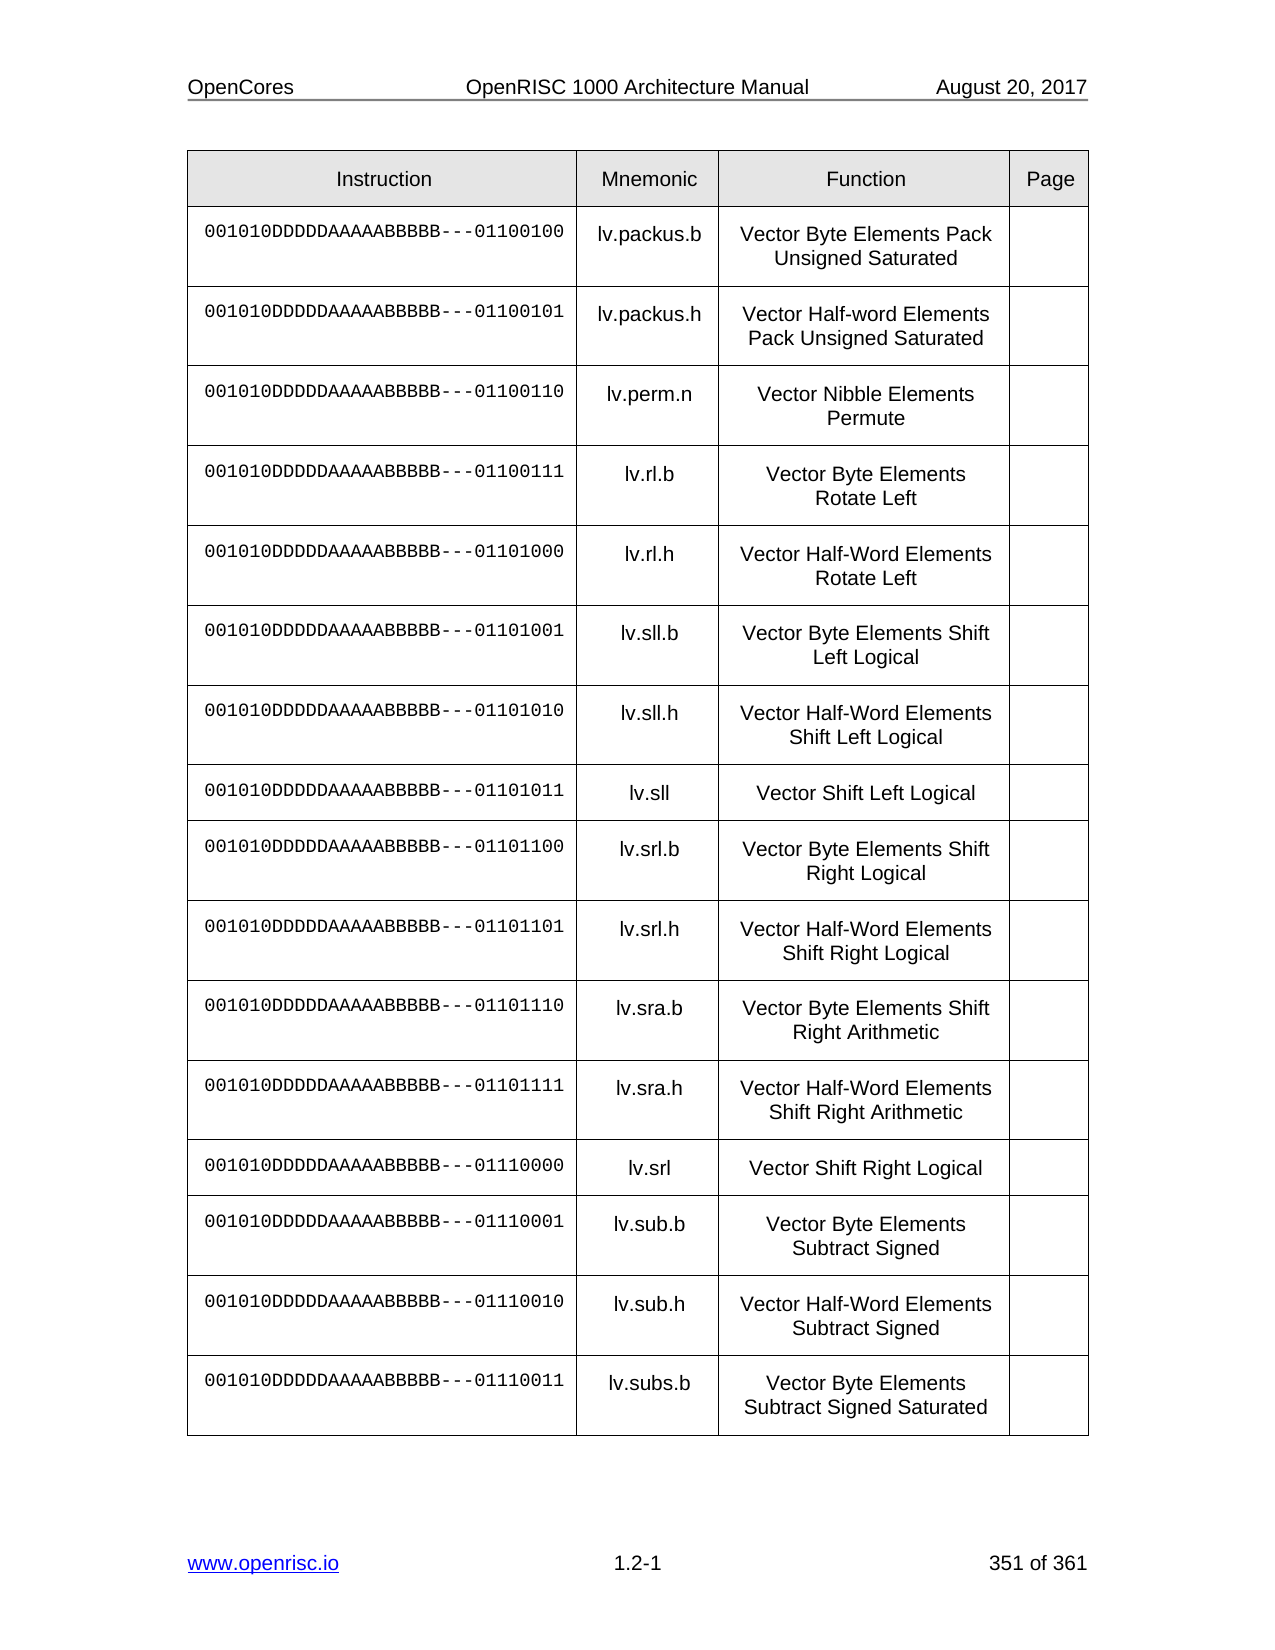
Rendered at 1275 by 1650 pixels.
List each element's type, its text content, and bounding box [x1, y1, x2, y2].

table_cell [1010, 686, 1088, 764]
table_header Page [1010, 151, 1088, 206]
table_cell [1010, 1276, 1088, 1355]
table_cell Vector Half-Word Elements Rotate Left [719, 526, 1009, 605]
table_cell lv.sll.b [577, 606, 718, 684]
table_cell lv.srl [577, 1140, 718, 1195]
table_cell Vector Half-word Elements Pack Unsigned Saturated [719, 287, 1009, 365]
table_cell [1010, 287, 1088, 365]
table_cell lv.packus.b [577, 207, 718, 286]
table_header Mnemonic [577, 151, 718, 206]
table_cell 001010DDDDDAAAAABBBBB---01110010 [188, 1276, 576, 1355]
table_cell [1010, 765, 1088, 820]
table_cell Vector Half-Word Elements Subtract Signed [719, 1276, 1009, 1355]
table_cell 001010DDDDDAAAAABBBBB---01101100 [188, 821, 576, 900]
table_cell Vector Byte Elements Shift Right Arithmetic [719, 981, 1009, 1059]
table_cell lv.srl.h [577, 901, 718, 980]
table_cell Vector Half-Word Elements Shift Left Logical [719, 686, 1009, 764]
table_cell Vector Shift Right Logical [719, 1140, 1009, 1195]
table_cell 001010DDDDDAAAAABBBBB---01110000 [188, 1140, 576, 1195]
table_cell lv.sra.b [577, 981, 718, 1059]
table_cell Vector Half-Word Elements Shift Right Arithmetic [719, 1061, 1009, 1139]
table_cell lv.sub.b [577, 1196, 718, 1275]
table_cell Vector Byte Elements Shift Left Logical [719, 606, 1009, 684]
table_cell Vector Byte Elements Subtract Signed Saturated [719, 1356, 1009, 1434]
table_cell [1010, 526, 1088, 605]
table_cell Vector Half-Word Elements Shift Right Logical [719, 901, 1009, 980]
table_cell lv.rl.b [577, 446, 718, 525]
table_cell [1010, 1196, 1088, 1275]
table_cell lv.packus.h [577, 287, 718, 365]
table_header Function [719, 151, 1009, 206]
table_header Instruction [188, 151, 576, 206]
table_cell lv.sra.h [577, 1061, 718, 1139]
table_cell [1010, 901, 1088, 980]
table_cell 001010DDDDDAAAAABBBBB---01100111 [188, 446, 576, 525]
table_cell lv.rl.h [577, 526, 718, 605]
table_cell 001010DDDDDAAAAABBBBB---01100110 [188, 366, 576, 445]
table_cell [1010, 446, 1088, 525]
table_cell 001010DDDDDAAAAABBBBB---01110001 [188, 1196, 576, 1275]
table_cell [1010, 606, 1088, 684]
table_cell [1010, 1140, 1088, 1195]
table_cell [1010, 207, 1088, 286]
table_cell [1010, 366, 1088, 445]
table_cell lv.sll [577, 765, 718, 820]
table_cell 001010DDDDDAAAAABBBBB---01110011 [188, 1356, 576, 1434]
table_cell 001010DDDDDAAAAABBBBB---01101101 [188, 901, 576, 980]
table_cell lv.perm.n [577, 366, 718, 445]
table_cell [1010, 981, 1088, 1059]
table_cell [1010, 1061, 1088, 1139]
table_cell 001010DDDDDAAAAABBBBB---01100101 [188, 287, 576, 365]
table_cell lv.sll.h [577, 686, 718, 764]
table_cell Vector Byte Elements Rotate Left [719, 446, 1009, 525]
table_cell Vector Byte Elements Shift Right Logical [719, 821, 1009, 900]
table_cell [1010, 821, 1088, 900]
table_cell Vector Shift Left Logical [719, 765, 1009, 820]
table_cell 001010DDDDDAAAAABBBBB---01101011 [188, 765, 576, 820]
table_cell 001010DDDDDAAAAABBBBB---01101111 [188, 1061, 576, 1139]
table_cell lv.subs.b [577, 1356, 718, 1434]
table_cell lv.srl.b [577, 821, 718, 900]
table_cell 001010DDDDDAAAAABBBBB---01101110 [188, 981, 576, 1059]
table_cell 001010DDDDDAAAAABBBBB---01101010 [188, 686, 576, 764]
table_cell 001010DDDDDAAAAABBBBB---01101001 [188, 606, 576, 684]
table_cell Vector Byte Elements Subtract Signed [719, 1196, 1009, 1275]
table_cell Vector Byte Elements Pack Unsigned Saturated [719, 207, 1009, 286]
table_cell [1010, 1356, 1088, 1434]
table_cell 001010DDDDDAAAAABBBBB---01100100 [188, 207, 576, 286]
table_cell 001010DDDDDAAAAABBBBB---01101000 [188, 526, 576, 605]
table_cell Vector Nibble Elements Permute [719, 366, 1009, 445]
table_cell lv.sub.h [577, 1276, 718, 1355]
